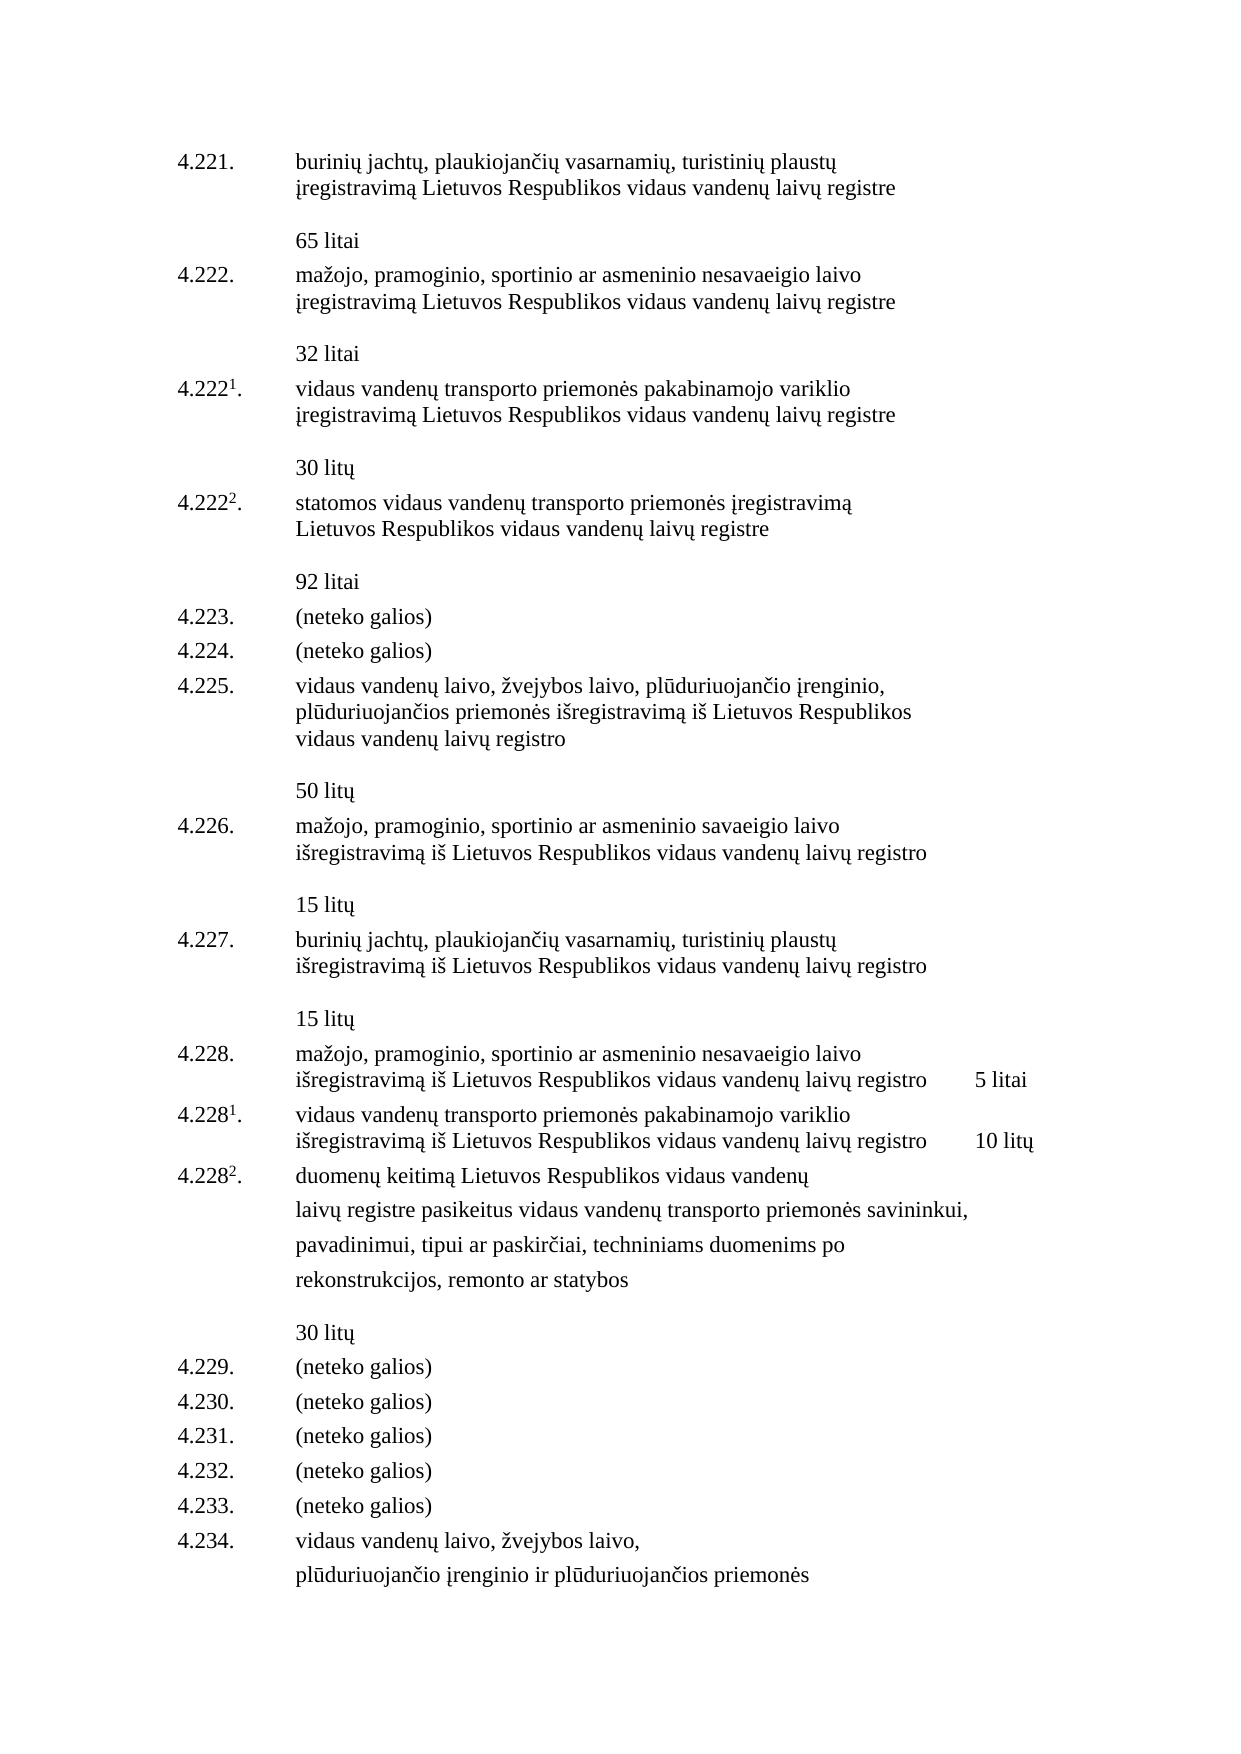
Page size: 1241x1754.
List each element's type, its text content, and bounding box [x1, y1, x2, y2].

text 4.234. vidaus vandenų laivo, žvejybos laivo, [177, 1527, 1122, 1553]
text 4.222. mažojo, pramoginio, sportinio ar asmeninio nesavaeigio laivo įregistravimą Lietuvos Respublikos vidaus vandenų laivų registre 32 litai [177, 261, 945, 367]
text 4.221. burinių jachtų, plaukiojančių vasarnamių, turistinių plaustų įregistravimą Lietuvos Respublikos vidaus vandenų laivų registre 65 litai [177, 148, 945, 253]
text 4.230. (neteko galios) [177, 1388, 945, 1414]
text plūduriuojančio įrenginio ir plūduriuojančios priemonės [177, 1561, 1122, 1588]
text 4.226. mažojo, pramoginio, sportinio ar asmeninio savaeigio laivo išregistravimą iš Lietuvos Respublikos vidaus vandenų laivų registro 15 litų [177, 812, 945, 918]
text laivų registre pasikeitus vidaus vandenų transporto priemonės savininkui, [177, 1196, 1122, 1223]
text 4.233. (neteko galios) [177, 1492, 945, 1518]
text 4.231. (neteko galios) [177, 1423, 945, 1449]
text 4.228. mažojo, pramoginio, sportinio ar asmeninio nesavaeigio laivo išregistravimą iš Lietuvos Respublikos vidaus vandenų laivų registro 5 litai [177, 1040, 1122, 1092]
text 4.224. (neteko galios) [177, 637, 945, 664]
text 4.229. (neteko galios) [177, 1353, 945, 1379]
text 4.2222. statomos vidaus vandenų transporto priemonės įregistravimą Lietuvos Respublikos vidaus vandenų laivų registre 92 litai [177, 489, 945, 594]
text 4.2282. duomenų keitimą Lietuvos Respublikos vidaus vandenų [177, 1162, 1122, 1188]
text 4.223. (neteko galios) [177, 603, 945, 629]
text 4.225. vidaus vandenų laivo, žvejybos laivo, plūduriuojančio įrenginio, plūduriuojančios priemonės išregistravimą iš Lietuvos Respublikos vidaus vandenų laivų registro 50 litų [177, 672, 945, 804]
text pavadinimui, tipui ar paskirčiai, techniniams duomenims po [177, 1231, 1122, 1257]
text 4.227. burinių jachtų, plaukiojančių vasarnamių, turistinių plaustų išregistravimą iš Lietuvos Respublikos vidaus vandenų laivų registro 15 litų [177, 926, 945, 1031]
text rekonstrukcijos, remonto ar statybos 30 litų [295, 1266, 945, 1345]
text 4.2221. vidaus vandenų transporto priemonės pakabinamojo variklio įregistravimą Lietuvos Respublikos vidaus vandenų laivų registre 30 litų [177, 375, 945, 481]
text 4.232. (neteko galios) [177, 1457, 945, 1484]
text 4.2281. vidaus vandenų transporto priemonės pakabinamojo variklio išregistravimą iš Lietuvos Respublikos vidaus vandenų laivų registro 10 litų [177, 1101, 1122, 1153]
